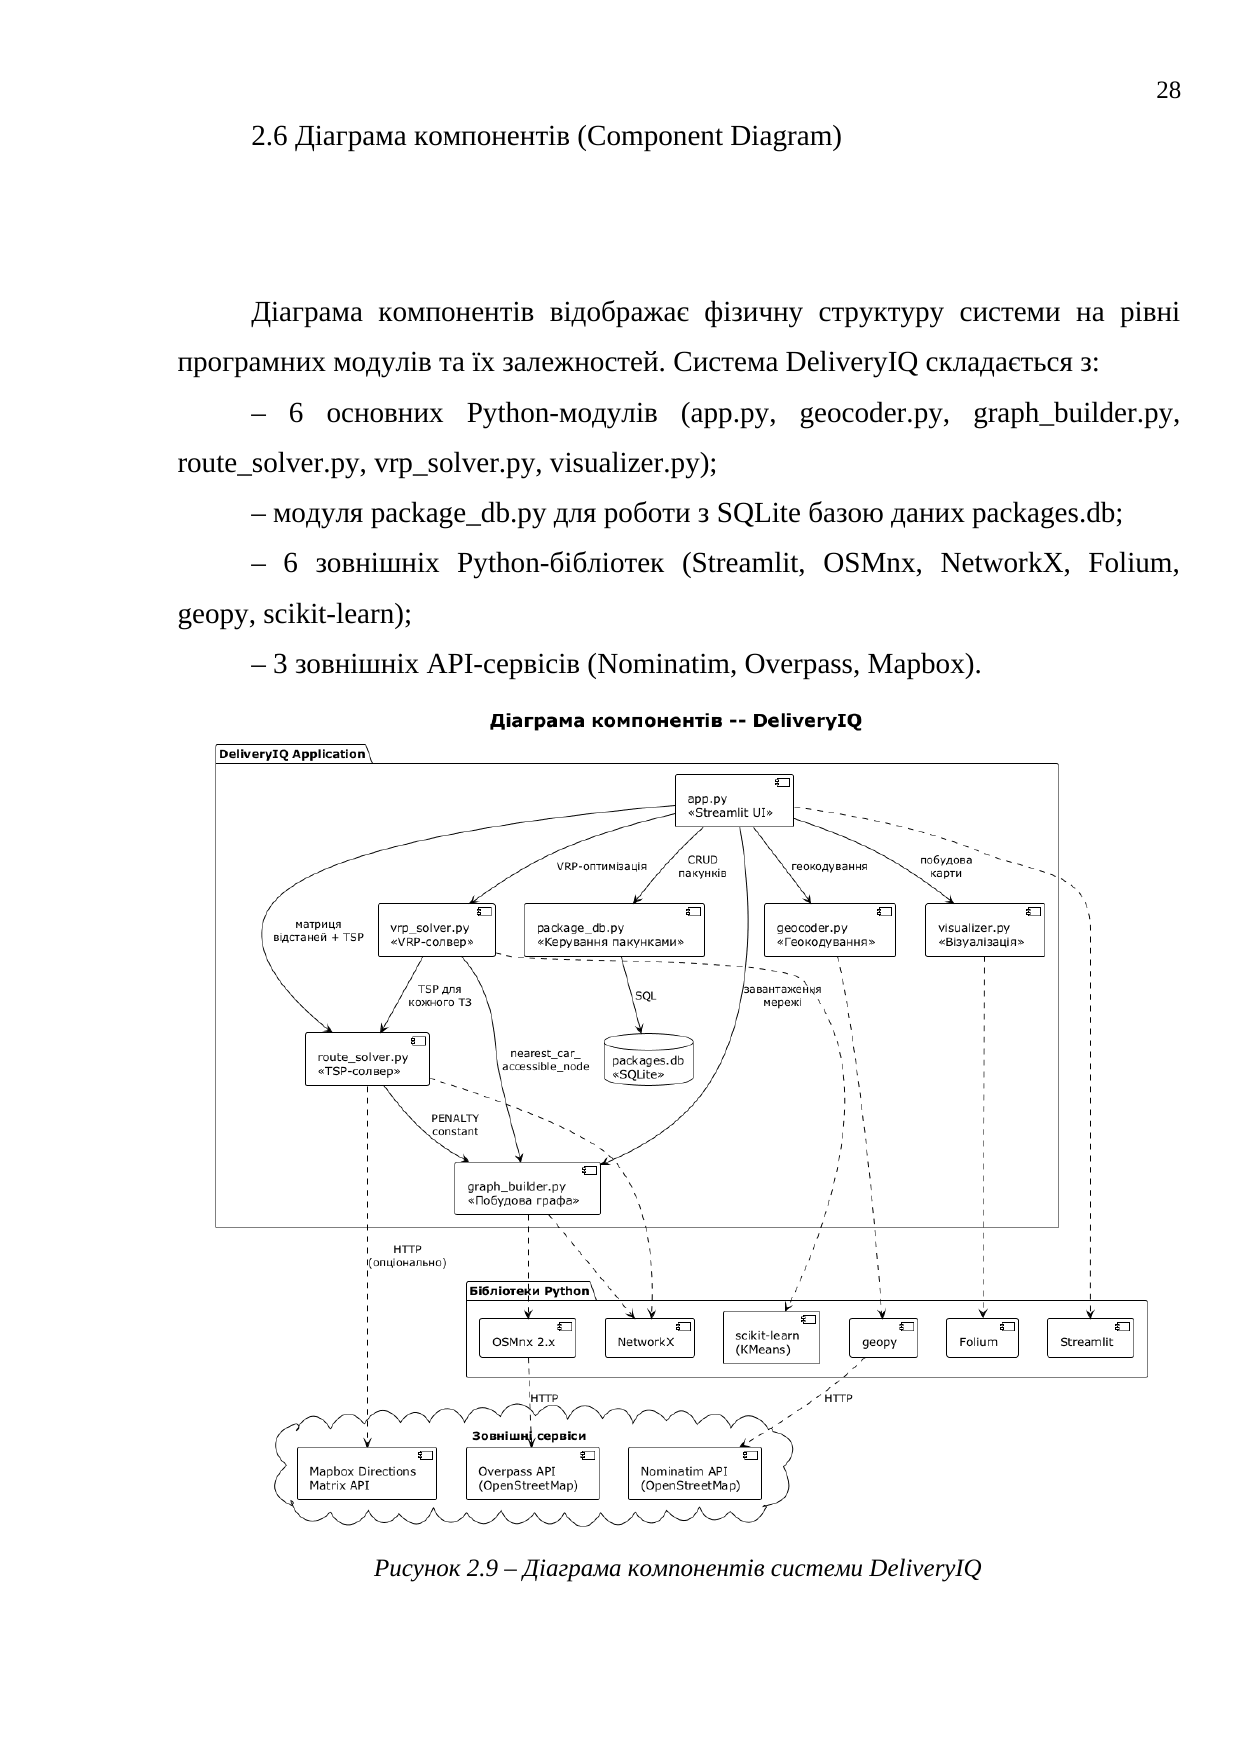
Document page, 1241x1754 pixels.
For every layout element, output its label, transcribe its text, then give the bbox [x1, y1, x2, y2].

text – модуля package_db.py для роботи з SQLite базою даних packages.db; [177, 495, 1181, 529]
text 2.6 Діаграма компонентів (Component Diagram) [177, 118, 1181, 152]
text – 6 зовнішніх Python-бібліотек (Streamlit, OSMnx, NetworkX, Folium, geopy, scikit-learn); [177, 546, 1181, 629]
text – 3 зовнішніх API-сервісів (Nominatim, Overpass, Mapbox). [177, 646, 1181, 680]
text – 6 основних Python-модулів (app.py, geocoder.py, graph_builder.py, route_solver.py, vrp_solver.py, visualizer.py); [177, 395, 1181, 478]
text Діаграма компонентів відображає фізичну структуру системи на рівні програмних модулів та їх залежностей. Система DeliveryIQ складається з: [177, 294, 1181, 378]
picture [206, 696, 1152, 1536]
text Рисунок 2.9 – Діаграма компонентів системи DeliveryIQ [177, 1553, 1181, 1582]
